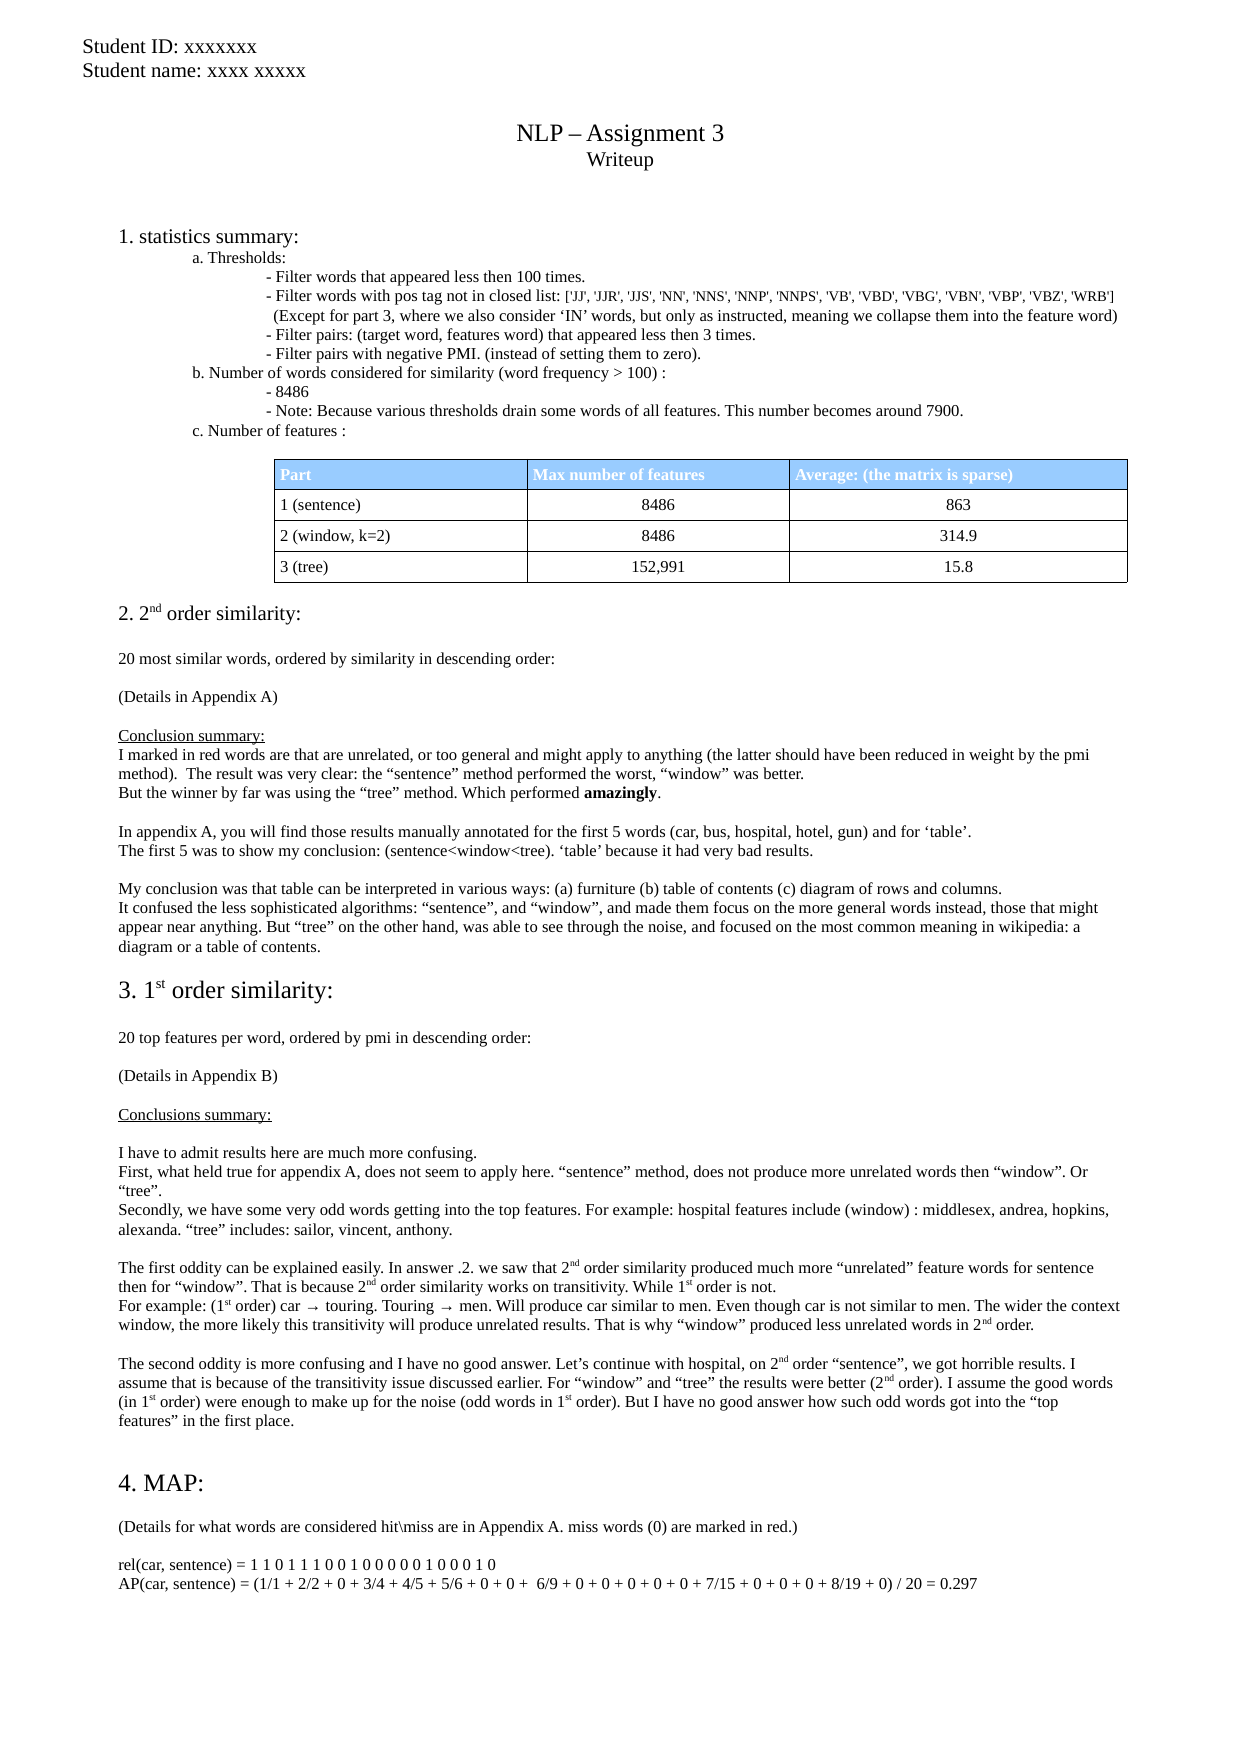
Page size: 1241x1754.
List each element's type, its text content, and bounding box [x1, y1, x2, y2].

text (Details in Appendix A) [118, 687, 1122, 706]
text - Filter words with pos tag not in closed list: ['JJ', 'JJR', 'JJS', 'NN', 'NNS', 'NNP', 'NNPS', 'VB', 'VBD', 'VBG', 'VBN', 'VBP', 'VBZ', 'WRB'] [118, 286, 1122, 305]
table_header Average: (the matrix is sparse) [790, 460, 1127, 489]
text (Details for what words are considered hit\miss are in Appendix A. miss words (0) are marked in red.) [118, 1516, 1122, 1536]
text - 8486 [118, 382, 1122, 401]
table_cell 314.9 [790, 521, 1127, 551]
text Writeup [118, 147, 1122, 171]
text AP(car, sentence) = (1/1 + 2/2 + 0 + 3/4 + 4/5 + 5/6 + 0 + 0 + 6/9 + 0 + 0 + 0 + 0 + 0 + 7/15 + 0 + 0 + 0 + 8/19 + 0) / 20 = 0.297 [118, 1574, 1122, 1593]
text a. Thresholds: [118, 248, 1122, 267]
text Conclusion summary: [118, 726, 1122, 745]
table_cell 15.8 [790, 552, 1127, 582]
table_header Part [275, 460, 527, 489]
text 20 most similar words, ordered by similarity in descending order: [118, 649, 1122, 668]
text In appendix A, you will find those results manually annotated for the first 5 words (car, bus, hospital, hotel, gun) and for ‘table’. [118, 821, 1122, 841]
text I marked in red words are that are unrelated, or too general and might apply to anything (the latter should have been reduced in weight by the pmi method). The result was very clear: the “sentence” method performed the worst, “window” was better. [118, 745, 1122, 783]
text (Except for part 3, where we also consider ‘IN’ words, but only as instructed, meaning we collapse them into the feature word) [118, 305, 1122, 324]
table_cell 152,991 [528, 552, 789, 582]
text First, what held true for appendix A, does not seem to apply here. “sentence” method, does not produce more unrelated words then “window”. Or “tree”. [118, 1162, 1122, 1200]
text - Filter pairs: (target word, features word) that appeared less then 3 times. [118, 324, 1122, 344]
text Conclusions summary: [118, 1104, 1122, 1123]
text But the winner by far was using the “tree” method. Which performed amazingly. [118, 783, 1122, 802]
text The first oddity can be explained easily. In answer .2. we saw that 2nd order similarity produced much more “unrelated” feature words for sentence then for “window”. That is because 2nd order similarity works on transitivity. While 1st order is not. [118, 1258, 1122, 1296]
text My conclusion was that table can be interpreted in various ways: (a) furniture (b) table of contents (c) diagram of rows and columns. [118, 879, 1122, 898]
text 2. 2nd order similarity: [118, 601, 1122, 625]
text 20 top features per word, ordered by pmi in descending order: [118, 1028, 1122, 1047]
text - Filter pairs with negative PMI. (instead of setting them to zero). [118, 344, 1122, 363]
text 3. 1st order similarity: [118, 975, 1122, 1003]
table_cell 3 (tree) [275, 552, 527, 582]
text The first 5 was to show my conclusion: (sentence<window<tree). ‘table’ because it had very bad results. [118, 841, 1122, 860]
text Secondly, we have some very odd words getting into the top features. For example: hospital features include (window) : middlesex, andrea, hopkins, alexanda. “tree” includes: sailor, vincent, anthony. [118, 1200, 1122, 1238]
table_cell 2 (window, k=2) [275, 521, 527, 551]
table_cell 8486 [528, 521, 789, 551]
text It confused the less sophisticated algorithms: “sentence”, and “window”, and made them focus on the more general words instead, those that might appear near anything. But “tree” on the other hand, was able to see through the noise, and focused on the most common meaning in wikipedia: a diagram or a table of contents. [118, 898, 1122, 956]
text 4. MAP: [118, 1468, 1122, 1497]
text I have to admit results here are much more confusing. [118, 1143, 1122, 1162]
text The second oddity is more confusing and I have no good answer. Let’s continue with hospital, on 2nd order “sentence”, we got horrible results. I assume that is because of the transitivity issue discussed earlier. For “window” and “tree” the results were better (2nd order). I assume the good words (in 1st order) were enough to make up for the noise (odd words in 1st order). But I have no good answer how such odd words got into the “top features” in the first place. [118, 1353, 1122, 1430]
text - Note: Because various thresholds drain some words of all features. This number becomes around 7900. [118, 401, 1122, 420]
text For example: (1st order) car → touring. Touring → men. Will produce car similar to men. Even though car is not similar to men. The wider the context window, the more likely this transitivity will produce unrelated results. That is why “window” produced less unrelated words in 2nd order. [118, 1296, 1122, 1334]
table_cell 863 [790, 490, 1127, 520]
text 1. statistics summary: [118, 224, 1122, 248]
table_cell 1 (sentence) [275, 490, 527, 520]
table_cell 8486 [528, 490, 789, 520]
text NLP – Assignment 3 [118, 118, 1122, 147]
table_header Max number of features [528, 460, 789, 489]
text c. Number of features : [118, 420, 1122, 439]
text (Details in Appendix B) [118, 1066, 1122, 1085]
text rel(car, sentence) = 1 1 0 1 1 1 0 0 1 0 0 0 0 0 1 0 0 0 1 0 [118, 1555, 1122, 1574]
text - Filter words that appeared less then 100 times. [118, 267, 1122, 286]
text b. Number of words considered for similarity (word frequency > 100) : [118, 363, 1122, 382]
